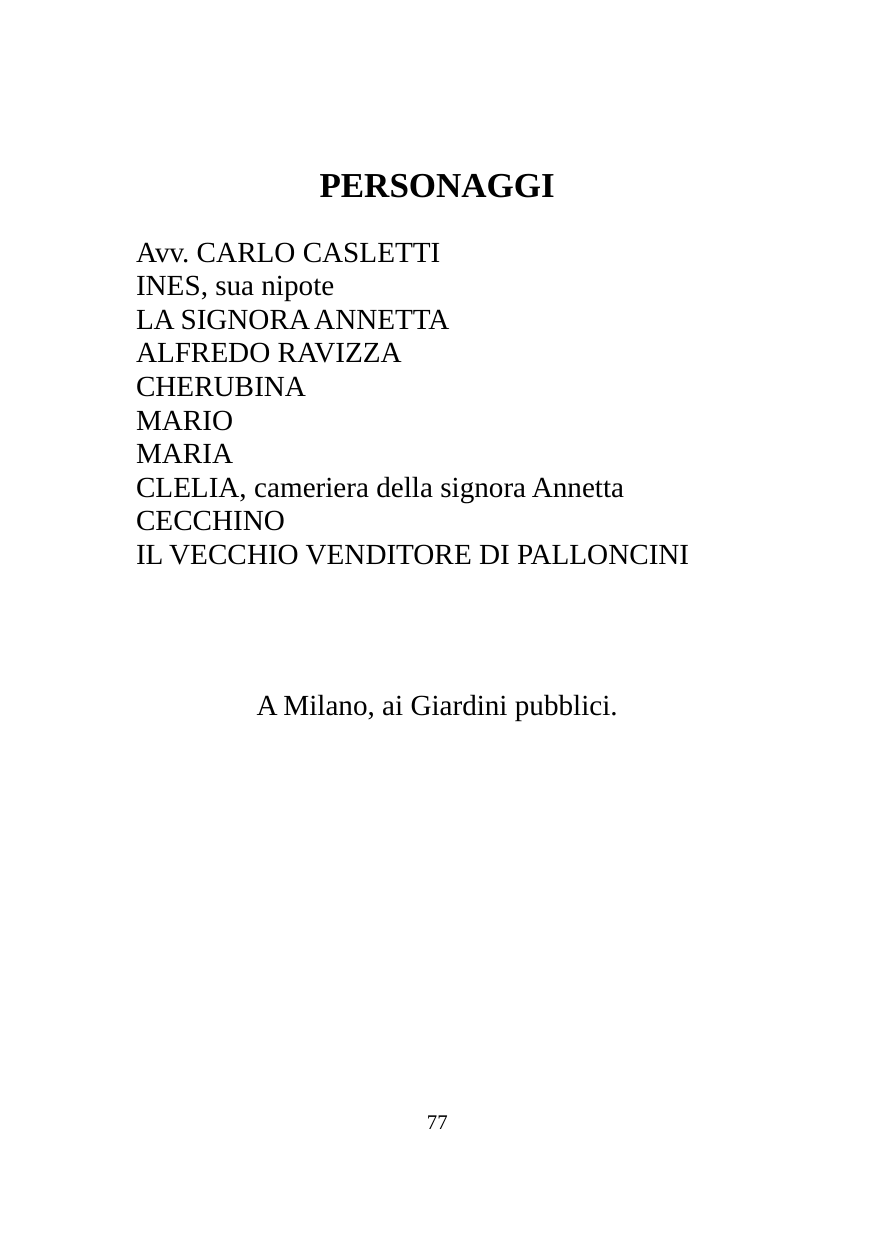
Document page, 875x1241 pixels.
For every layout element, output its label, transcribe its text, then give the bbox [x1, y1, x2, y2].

text MARIA [106, 436, 768, 470]
text IL VECCHIO VENDITORE DI PALLONCINI [106, 537, 768, 570]
text CHERUBINA [106, 369, 768, 403]
text INES, sua nipote [106, 268, 768, 302]
text A Milano, ai Giardini pubblici. [106, 688, 768, 722]
subtitle PERSONAGGI [106, 165, 768, 206]
text ALFREDO RAVIZZA [106, 336, 768, 369]
text LA SIGNORA ANNETTA [106, 302, 768, 336]
text CECCHINO [106, 503, 768, 537]
text MARIO [106, 403, 768, 436]
text Avv. CARLO CASLETTI [106, 235, 768, 268]
text CLELIA, cameriera della signora Annetta [106, 470, 768, 503]
